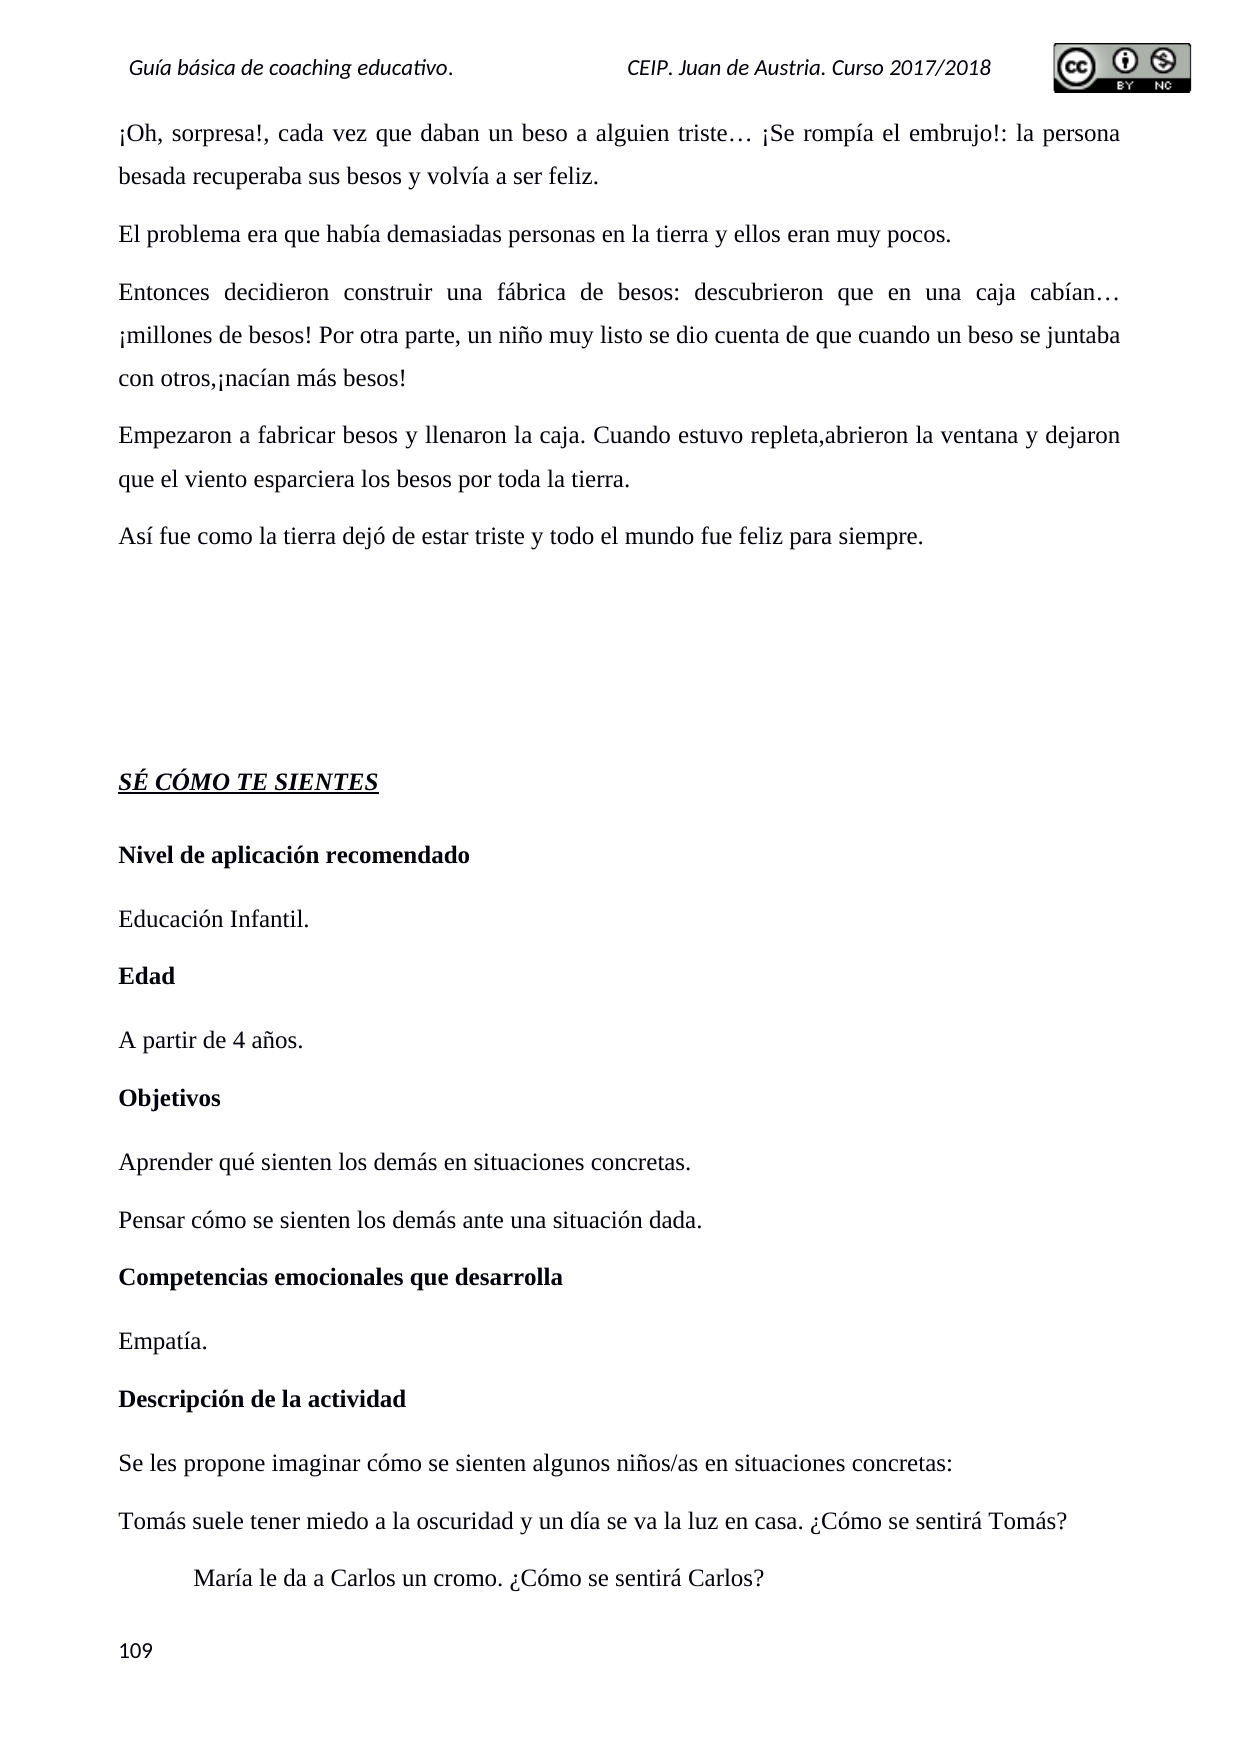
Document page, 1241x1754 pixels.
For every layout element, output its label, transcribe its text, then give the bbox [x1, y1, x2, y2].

subtitle SÉ CÓMO TE SIENTES [118, 767, 1122, 796]
subtitle Objetivos [118, 1083, 1122, 1112]
subtitle Nivel de aplicación recomendado [118, 840, 1122, 868]
list El problema era que había demasiadas personas en la tierra y ellos eran muy pocos. [118, 219, 1122, 248]
list Tomás suele tener miedo a la oscuridad y un día se va la luz en casa. ¿Cómo se sentirá Tomás? [118, 1506, 1122, 1534]
list Empezaron a fabricar besos y llenaron la caja. Cuando estuvo repleta,abrieron la ventana y dejaron que el viento esparciera los besos por toda la tierra. [118, 421, 1122, 492]
subtitle Competencias emocionales que desarrolla [118, 1262, 1122, 1291]
list ¡Oh, sorpresa!, cada vez que daban un beso a alguien triste… ¡Se rompía el embrujo!: la persona besada recuperaba sus besos y volvía a ser feliz. [118, 118, 1122, 190]
list Pensar cómo se sienten los demás ante una situación dada. [118, 1205, 1122, 1233]
subtitle Edad [118, 961, 1122, 990]
list Se les propone imaginar cómo se sienten algunos niños/as en situaciones concretas: [118, 1448, 1122, 1477]
list Así fue como la tierra dejó de estar triste y todo el mundo fue feliz para siempre. [118, 521, 1122, 550]
list Entonces decidieron construir una fábrica de besos: descubrieron que en una caja cabían… ¡millones de besos! Por otra parte, un niño muy listo se dio cuenta de que cuando un beso se juntaba con otros,¡nacían más besos! [118, 277, 1122, 392]
list Empatía. [118, 1326, 1122, 1355]
picture [1053, 43, 1192, 93]
list Aprender qué sienten los demás en situaciones concretas. [118, 1147, 1122, 1176]
subtitle Descripción de la actividad [118, 1384, 1122, 1413]
list Educación Infantil. [118, 904, 1122, 932]
list A partir de 4 años. [118, 1025, 1122, 1054]
list María le da a Carlos un cromo. ¿Cómo se sentirá Carlos? [118, 1563, 1122, 1592]
